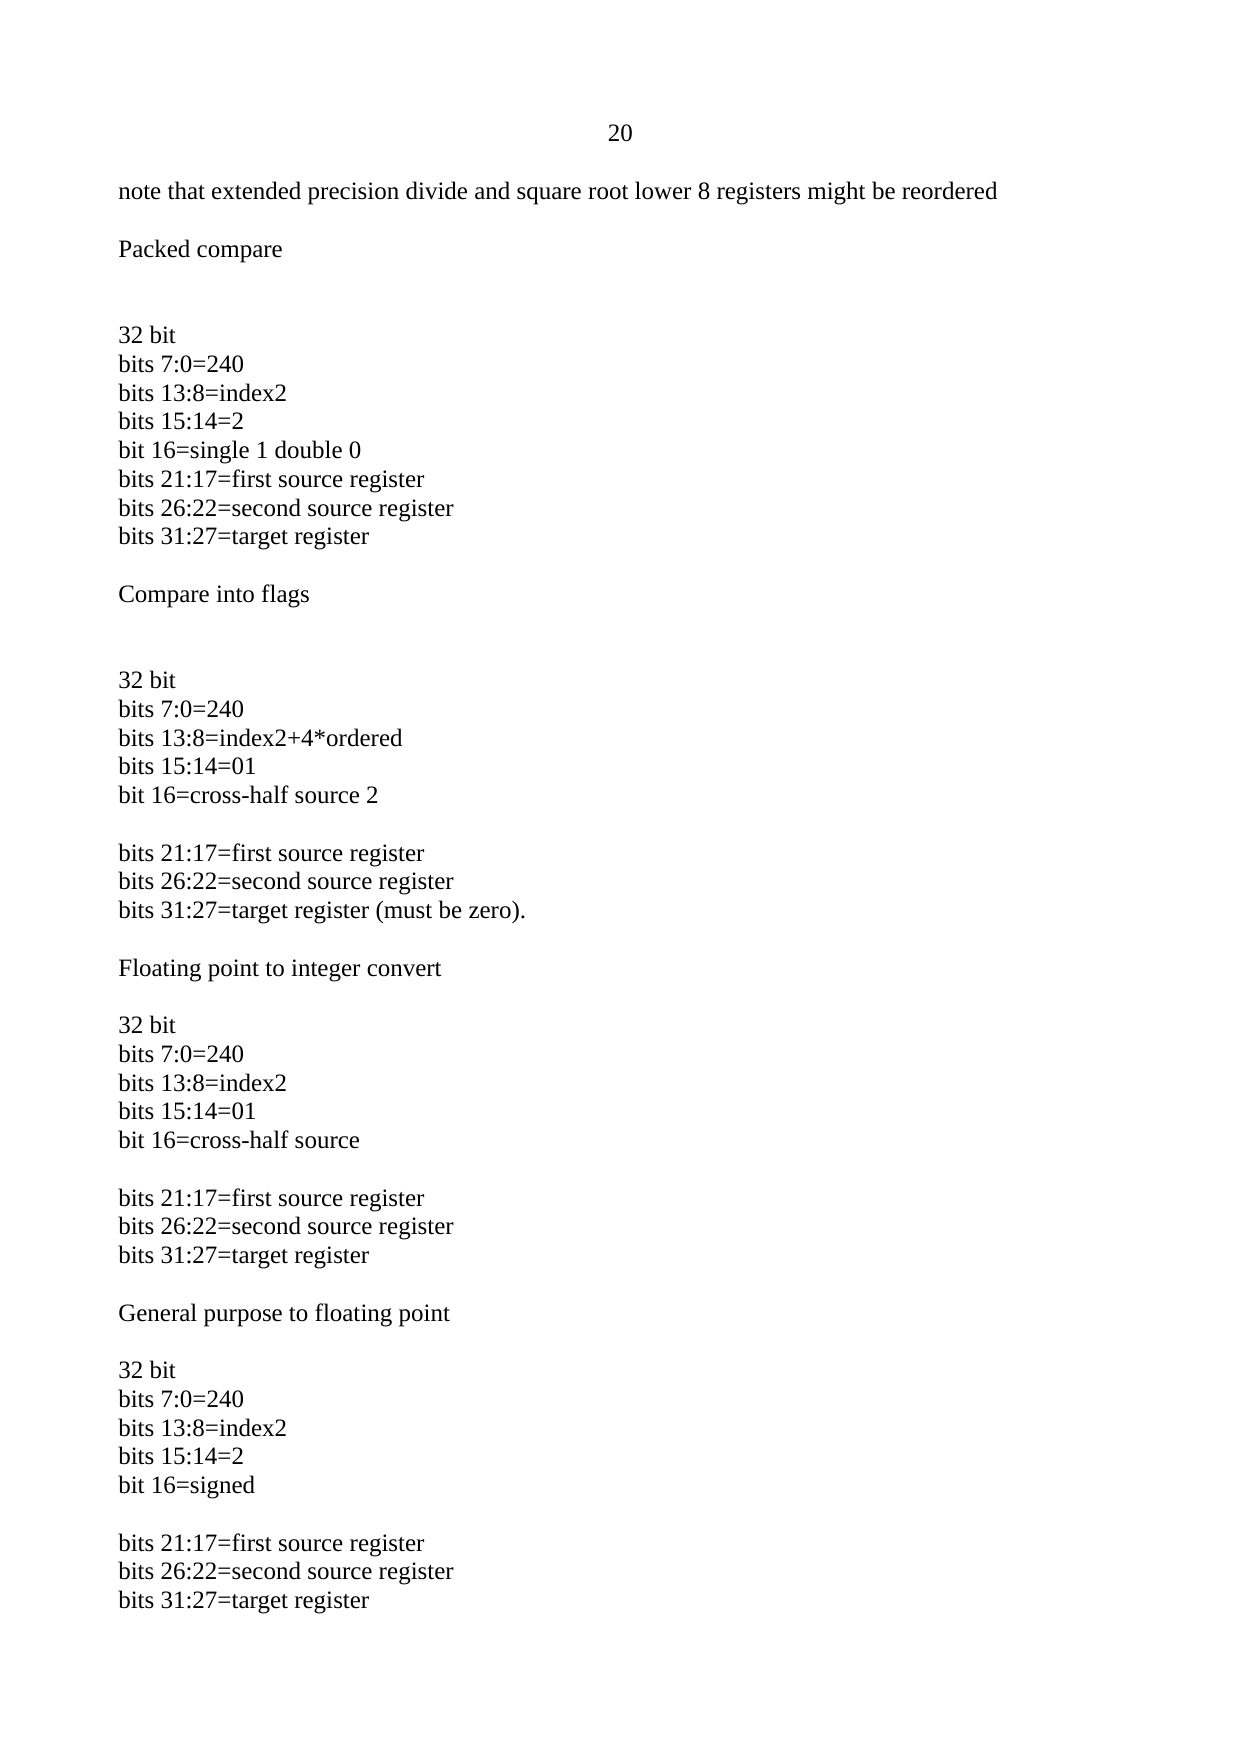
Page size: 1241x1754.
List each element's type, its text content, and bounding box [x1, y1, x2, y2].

text bits 15:14=2 [118, 406, 1122, 435]
text bits 31:27=target register (must be zero). [118, 895, 1122, 924]
text Compare into flags [118, 579, 1122, 608]
text bits 21:17=first source register [118, 838, 1122, 866]
text bits 26:22=second source register [118, 1556, 1122, 1585]
text bits 7:0=240 [118, 694, 1122, 723]
text Packed compare [118, 234, 1122, 263]
text bits 15:14=01 [118, 751, 1122, 780]
text bits 7:0=240 [118, 1384, 1122, 1413]
text 32 bit [118, 665, 1122, 694]
text bit 16=cross-half source [118, 1125, 1122, 1154]
text bits 7:0=240 [118, 349, 1122, 378]
text 32 bit [118, 1355, 1122, 1384]
text bits 26:22=second source register [118, 866, 1122, 895]
text bits 21:17=first source register [118, 1528, 1122, 1556]
text bits 13:8=index2+4*ordered [118, 723, 1122, 751]
text bits 26:22=second source register [118, 1211, 1122, 1240]
text bits 15:14=2 [118, 1441, 1122, 1470]
text 32 bit [118, 320, 1122, 349]
text bits 7:0=240 [118, 1039, 1122, 1068]
text bits 15:14=01 [118, 1096, 1122, 1125]
text bits 31:27=target register [118, 521, 1122, 550]
text note that extended precision divide and square root lower 8 registers might be reordered [118, 176, 1122, 205]
text Floating point to integer convert [118, 953, 1122, 981]
text bits 13:8=index2 [118, 1413, 1122, 1441]
text bits 13:8=index2 [118, 378, 1122, 406]
text bits 21:17=first source register [118, 464, 1122, 493]
text bits 31:27=target register [118, 1585, 1122, 1614]
text bits 26:22=second source register [118, 493, 1122, 521]
text bit 16=single 1 double 0 [118, 435, 1122, 464]
text bit 16=cross-half source 2 [118, 780, 1122, 809]
text bits 21:17=first source register [118, 1183, 1122, 1211]
text bits 13:8=index2 [118, 1068, 1122, 1096]
text bits 31:27=target register [118, 1240, 1122, 1269]
text bit 16=signed [118, 1470, 1122, 1499]
text General purpose to floating point [118, 1298, 1122, 1326]
text 32 bit [118, 1010, 1122, 1039]
